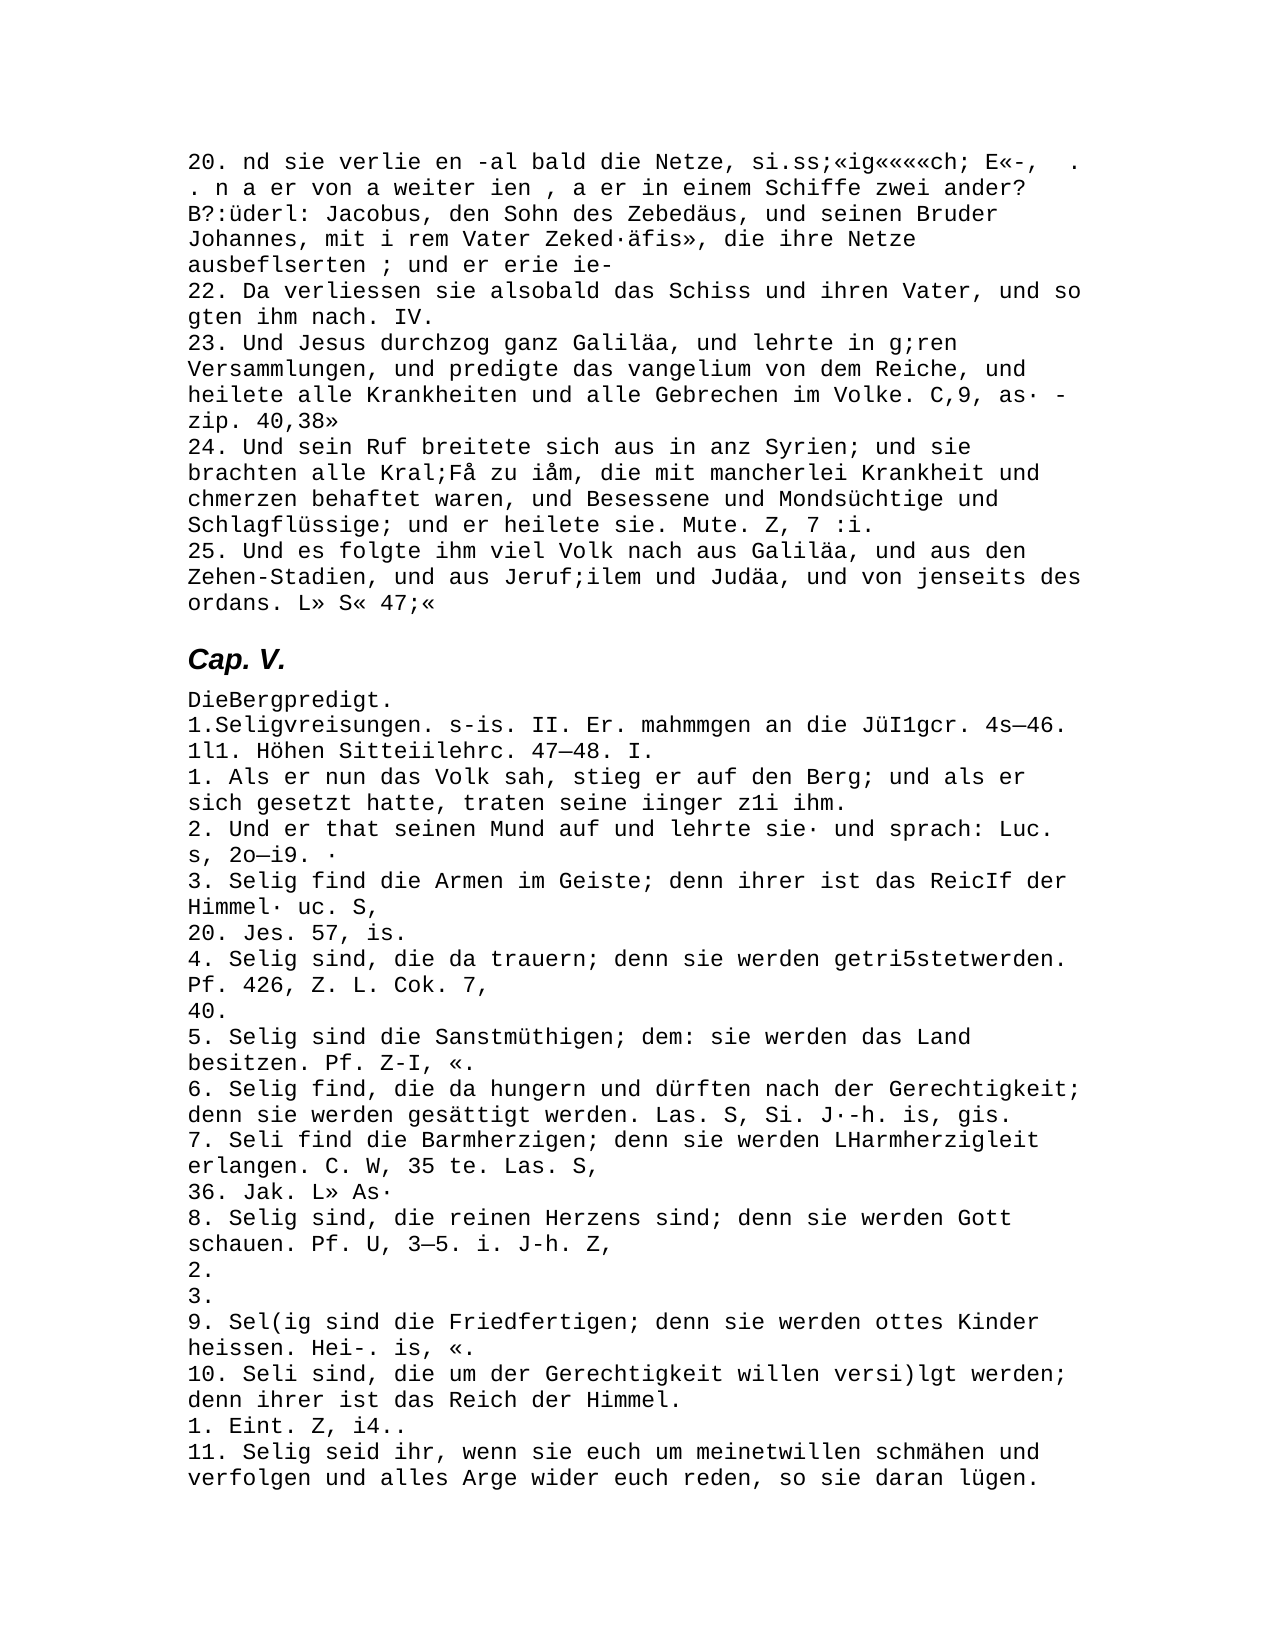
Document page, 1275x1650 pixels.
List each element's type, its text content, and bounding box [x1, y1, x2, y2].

text 1. Als er nun das Volk sah, stieg er auf den Berg; und als er sich gesetzt hatte, traten seine iinger z1i ihm. [187, 766, 1087, 818]
text 4. Selig sind, die da trauern; denn sie werden getri5stetwerden. Pf. 426, Z. L. Cok. 7, [187, 947, 1087, 999]
text 8. Selig sind, die reinen Herzens sind; denn sie werden Gott schauen. Pf. U, 3—5. i. J-h. Z, [187, 1207, 1087, 1258]
subtitle Cap. V. [187, 642, 1087, 675]
text 1. Eint. Z, i4.. [187, 1414, 1087, 1440]
text 25. Und es folgte ihm viel Volk nach aus Galiläa, und aus den Zehen-Stadien, und aus Jeruf;ilem und Judäa, und von jenseits des ordans. L» S« 47;« [187, 539, 1087, 617]
text 2. [187, 1258, 1087, 1284]
text 1.Seligvreisungen. s-is. II. Er. mahmmgen an die JüI1gcr. 4s—46. 1l1. Höhen Sitteiilehrc. 47—48. I. [187, 714, 1087, 766]
text 9. Sel(ig sind die Friedfertigen; denn sie werden ottes Kinder heissen. Hei-. is, «. [187, 1310, 1087, 1362]
text 7. Seli find die Barmherzigen; denn sie werden LHarmherzigleit erlangen. C. W, 35 te. Las. S, [187, 1129, 1087, 1181]
text DieBergpredigt. [187, 688, 1087, 714]
text 11. Selig seid ihr, wenn sie euch um meinetwillen schmähen und verfolgen und alles Arge wider euch reden, so sie daran lügen. [187, 1440, 1087, 1492]
text 40. [187, 999, 1087, 1025]
text 36. Jak. L» As· [187, 1181, 1087, 1207]
text 6. Selig find, die da hungern und dürften nach der Gerechtigkeit; denn sie werden gesättigt werden. Las. S, Si. J·-h. is, gis. [187, 1077, 1087, 1129]
text 23. Und Jesus durchzog ganz Galiläa, und lehrte in g;ren Versammlungen, und predigte das vangelium von dem Reiche, und heilete alle Krankheiten und alle Gebrechen im Volke. C,9, as· -zip. 40,38» [187, 332, 1087, 435]
text 20. Jes. 57, is. [187, 921, 1087, 947]
text 3. Selig find die Armen im Geiste; denn ihrer ist das ReicIf der Himmel· uc. S, [187, 869, 1087, 921]
text 2. Und er that seinen Mund auf und lehrte sie· und sprach: Luc. s, 2o—i9. · [187, 818, 1087, 869]
text 10. Seli sind, die um der Gerechtigkeit willen versi)lgt werden; denn ihrer ist das Reich der Himmel. [187, 1362, 1087, 1414]
text 5. Selig sind die Sanstmüthigen; dem: sie werden das Land besitzen. Pf. Z-I, «. [187, 1025, 1087, 1077]
text 24. Und sein Ruf breitete sich aus in anz Syrien; und sie brachten alle Kral;Få zu iåm, die mit mancherlei Krankheit und chmerzen behaftet waren, und Besessene und Mondsüchtige und Schlagflüssige; und er heilete sie. Mute. Z, 7 :i. [187, 435, 1087, 539]
text 20. nd sie verlie en -al bald die Netze, si.ss;«ig««««ch; E«-, . . n a er von a weiter ien , a er in einem Schiffe zwei ander? B?:üderl: Jacobus, den Sohn des Zebedäus, und seinen Bruder Johannes, mit i rem Vater Zeked·äfis», die ihre Netze ausbeflserten ; und er erie ie- [187, 150, 1087, 280]
text 3. [187, 1284, 1087, 1310]
text 22. Da verliessen sie alsobald das Schiss und ihren Vater, und so gten ihm nach. IV. [187, 280, 1087, 332]
